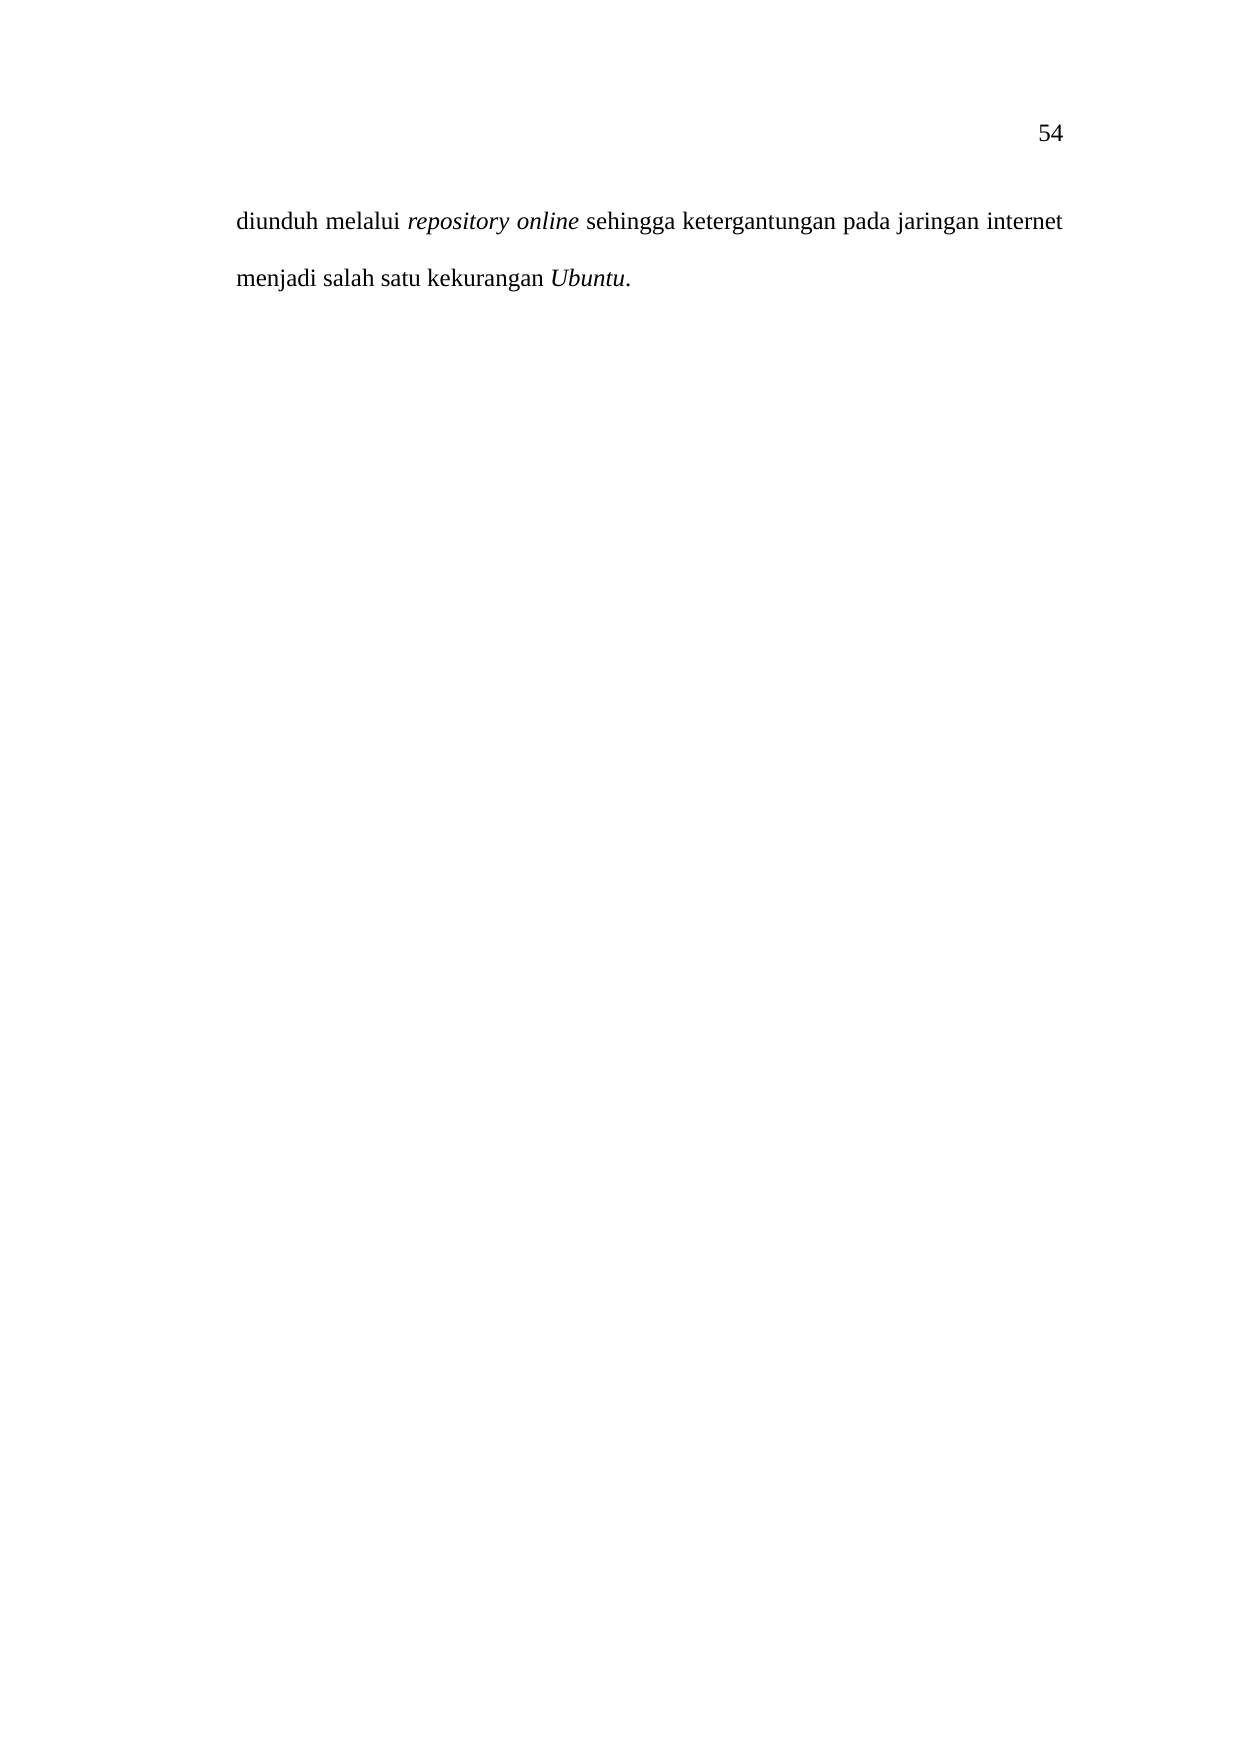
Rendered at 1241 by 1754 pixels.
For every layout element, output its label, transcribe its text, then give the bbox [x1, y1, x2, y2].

text diunduh melalui repository online sehingga ketergantungan pada jaringan internet menjadi salah satu kekurangan Ubuntu. [236, 206, 1063, 292]
